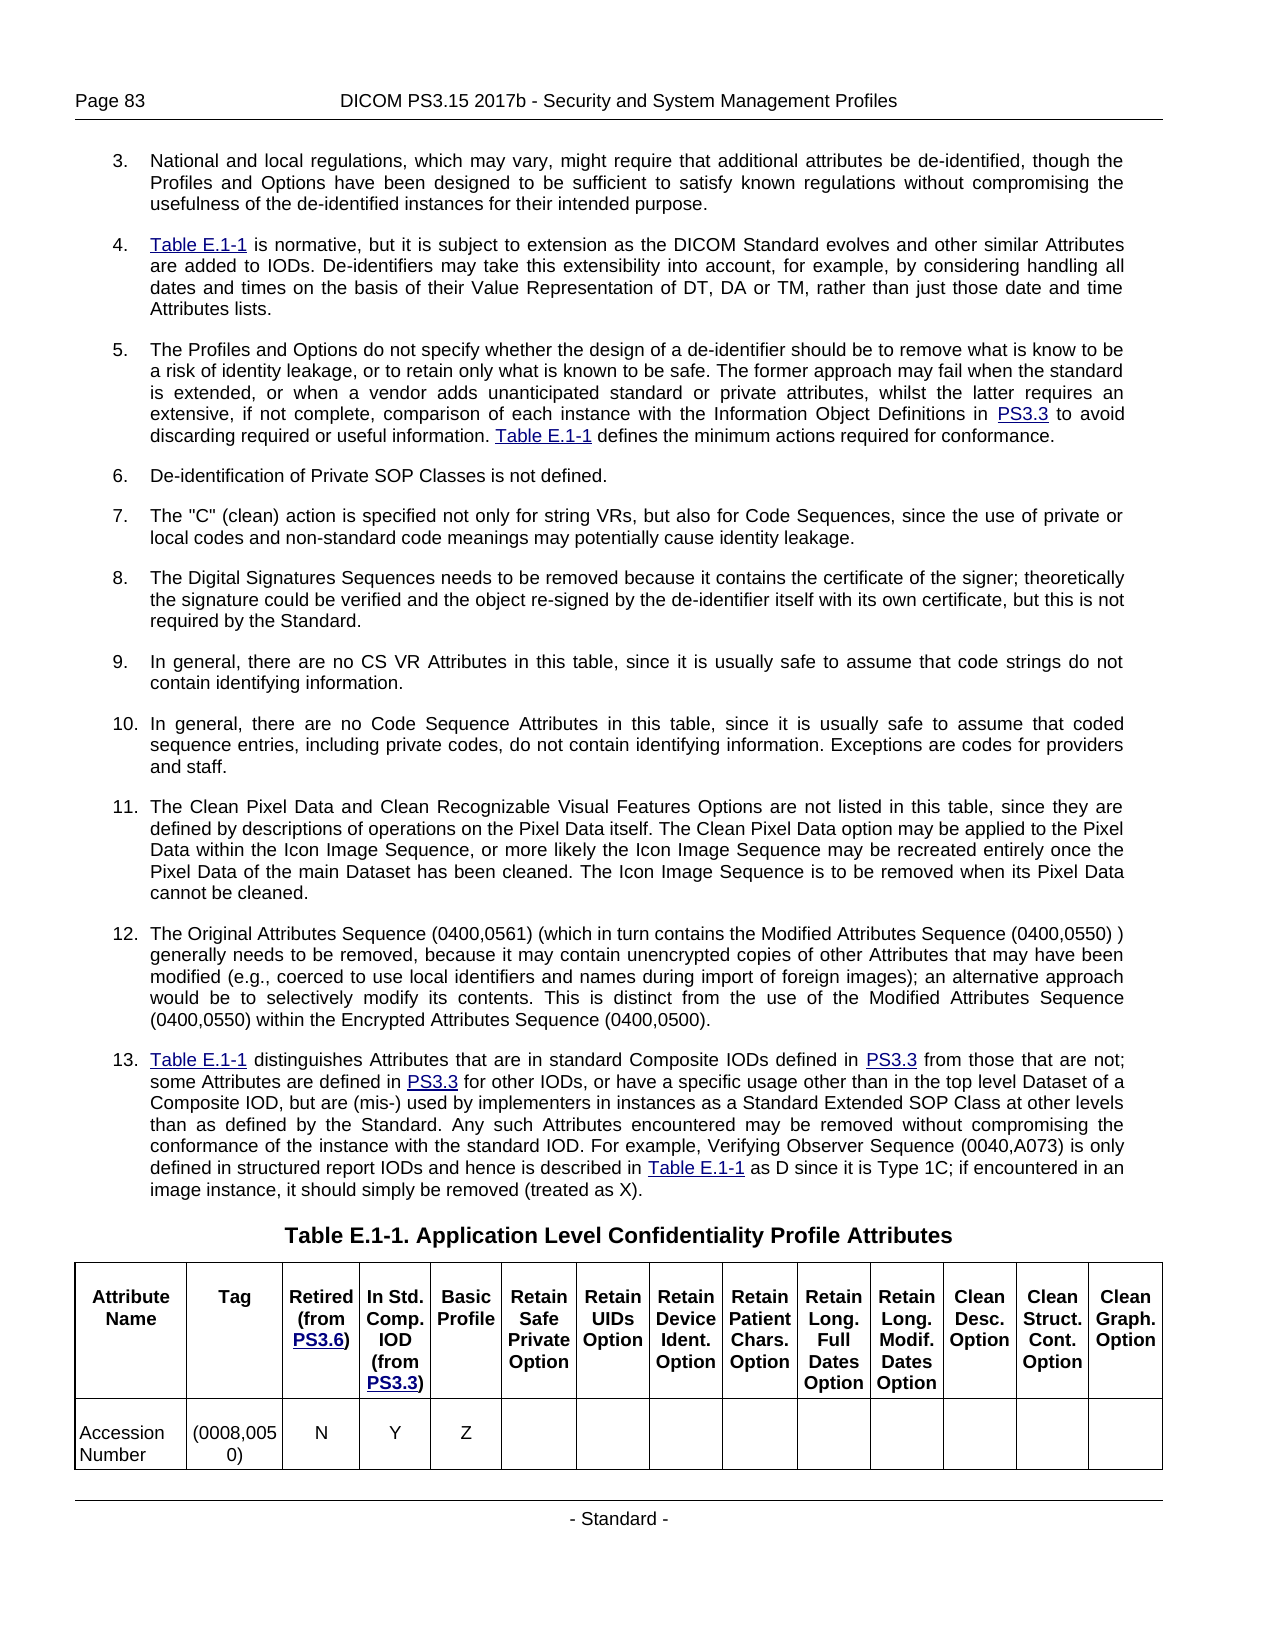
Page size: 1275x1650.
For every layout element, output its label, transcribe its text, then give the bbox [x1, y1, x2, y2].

table_header In Std. Comp. IOD (from PS3.3) [360, 1263, 430, 1398]
list In general, there are no CS VR Attributes in this table, since it is usually safe to assume that code strings do not contain identifying information. [112, 651, 1125, 694]
list Table E.1-1 is normative, but it is subject to extension as the DICOM Standard evolves and other similar Attributes are added to IODs. De-identifiers may take this extensibility into account, for example, by considering handling all dates and times on the basis of their Value Representation of DT, DA or TM, rather than just those date and time Attributes lists. [112, 233, 1125, 320]
table_cell [577, 1399, 649, 1469]
table_header Retired (from PS3.6) [283, 1263, 359, 1398]
table_cell [1089, 1399, 1162, 1469]
table_header Retain Safe Private Option [502, 1263, 576, 1398]
list The Clean Pixel Data and Clean Recognizable Visual Features Options are not listed in this table, since they are defined by descriptions of operations on the Pixel Data itself. The Clean Pixel Data option may be applied to the Pixel Data within the Icon Image Sequence, or more likely the Icon Image Sequence may be recreated entirely once the Pixel Data of the main Dataset has been cleaned. The Icon Image Sequence is to be removed when its Pixel Data cannot be cleaned. [112, 796, 1125, 904]
table_cell Y [360, 1399, 430, 1469]
table_header Retain Long. Full Dates Option [798, 1263, 870, 1398]
text Table E.1-1. Application Level Confidentiality Profile Attributes [75, 1222, 1162, 1248]
table_header Clean Desc. Option [944, 1263, 1016, 1398]
table_cell [502, 1399, 576, 1469]
list The Digital Signatures Sequences needs to be removed because it contains the certificate of the signer; theoretically the signature could be verified and the object re-signed by the de-identifier itself with its own certificate, but this is not required by the Standard. [112, 567, 1125, 632]
list The Profiles and Options do not specify whether the design of a de-identifier should be to remove what is know to be a risk of identity leakage, or to retain only what is known to be safe. The former approach may fail when the standard is extended, or when a vendor adds unanticipated standard or private attributes, whilst the latter requires an extensive, if not complete, comparison of each instance with the Information Object Definitions in PS3.3 to avoid discarding required or useful information. Table E.1-1 defines the minimum actions required for conformance. [112, 338, 1125, 446]
table_cell N [283, 1399, 359, 1469]
table_header Clean Graph. Option [1089, 1263, 1162, 1398]
list The Original Attributes Sequence (0400,0561) (which in turn contains the Modified Attributes Sequence (0400,0550) ) generally needs to be removed, because it may contain unencrypted copies of other Attributes that may have been modified (e.g., coerced to use local identifiers and names during import of foreign images); an alternative approach would be to selectively modify its contents. This is distinct from the use of the Modified Attributes Sequence (0400,0550) within the Encrypted Attributes Sequence (0400,0500). [112, 922, 1125, 1030]
table_cell [650, 1399, 722, 1469]
table_header Retain Long. Modif. Dates Option [871, 1263, 943, 1398]
table_cell [1017, 1399, 1088, 1469]
table_header Retain UIDs Option [577, 1263, 649, 1398]
table_cell [723, 1399, 797, 1469]
list National and local regulations, which may vary, might require that additional attributes be de-identified, though the Profiles and Options have been designed to be sufficient to satisfy known regulations without compromising the usefulness of the de-identified instances for their intended purpose. [112, 150, 1125, 215]
table_header Basic Profile [431, 1263, 501, 1398]
list De-identification of Private SOP Classes is not defined. [112, 465, 1125, 487]
table_header Attribute Name [76, 1263, 186, 1398]
table_cell Z [431, 1399, 501, 1469]
table_cell [871, 1399, 943, 1469]
table_header Tag [187, 1263, 282, 1398]
table_header Clean Struct. Cont. Option [1017, 1263, 1088, 1398]
table_cell [944, 1399, 1016, 1469]
list In general, there are no Code Sequence Attributes in this table, since it is usually safe to assume that coded sequence entries, including private codes, do not contain identifying information. Exceptions are codes for providers and staff. [112, 712, 1125, 777]
table_cell [798, 1399, 870, 1469]
list Table E.1-1 distinguishes Attributes that are in standard Composite IODs defined in PS3.3 from those that are not; some Attributes are defined in PS3.3 for other IODs, or have a specific usage other than in the top level Dataset of a Composite IOD, but are (mis-) used by implementers in instances as a Standard Extended SOP Class at other levels than as defined by the Standard. Any such Attributes encountered may be removed without compromising the conformance of the instance with the standard IOD. For example, Verifying Observer Sequence (0040,A073) is only defined in structured report IODs and hence is described in Table E.1-1 as D since it is Type 1C; if encountered in an image instance, it should simply be removed (treated as X). [112, 1049, 1125, 1200]
table_cell (0008,0050) [187, 1399, 282, 1469]
table_cell Accession Number [76, 1399, 186, 1469]
table_header Retain Patient Chars. Option [723, 1263, 797, 1398]
table_header Retain Device Ident. Option [650, 1263, 722, 1398]
list The "C" (clean) action is specified not only for string VRs, but also for Code Sequences, since the use of private or local codes and non-standard code meanings may potentially cause identity leakage. [112, 505, 1125, 548]
